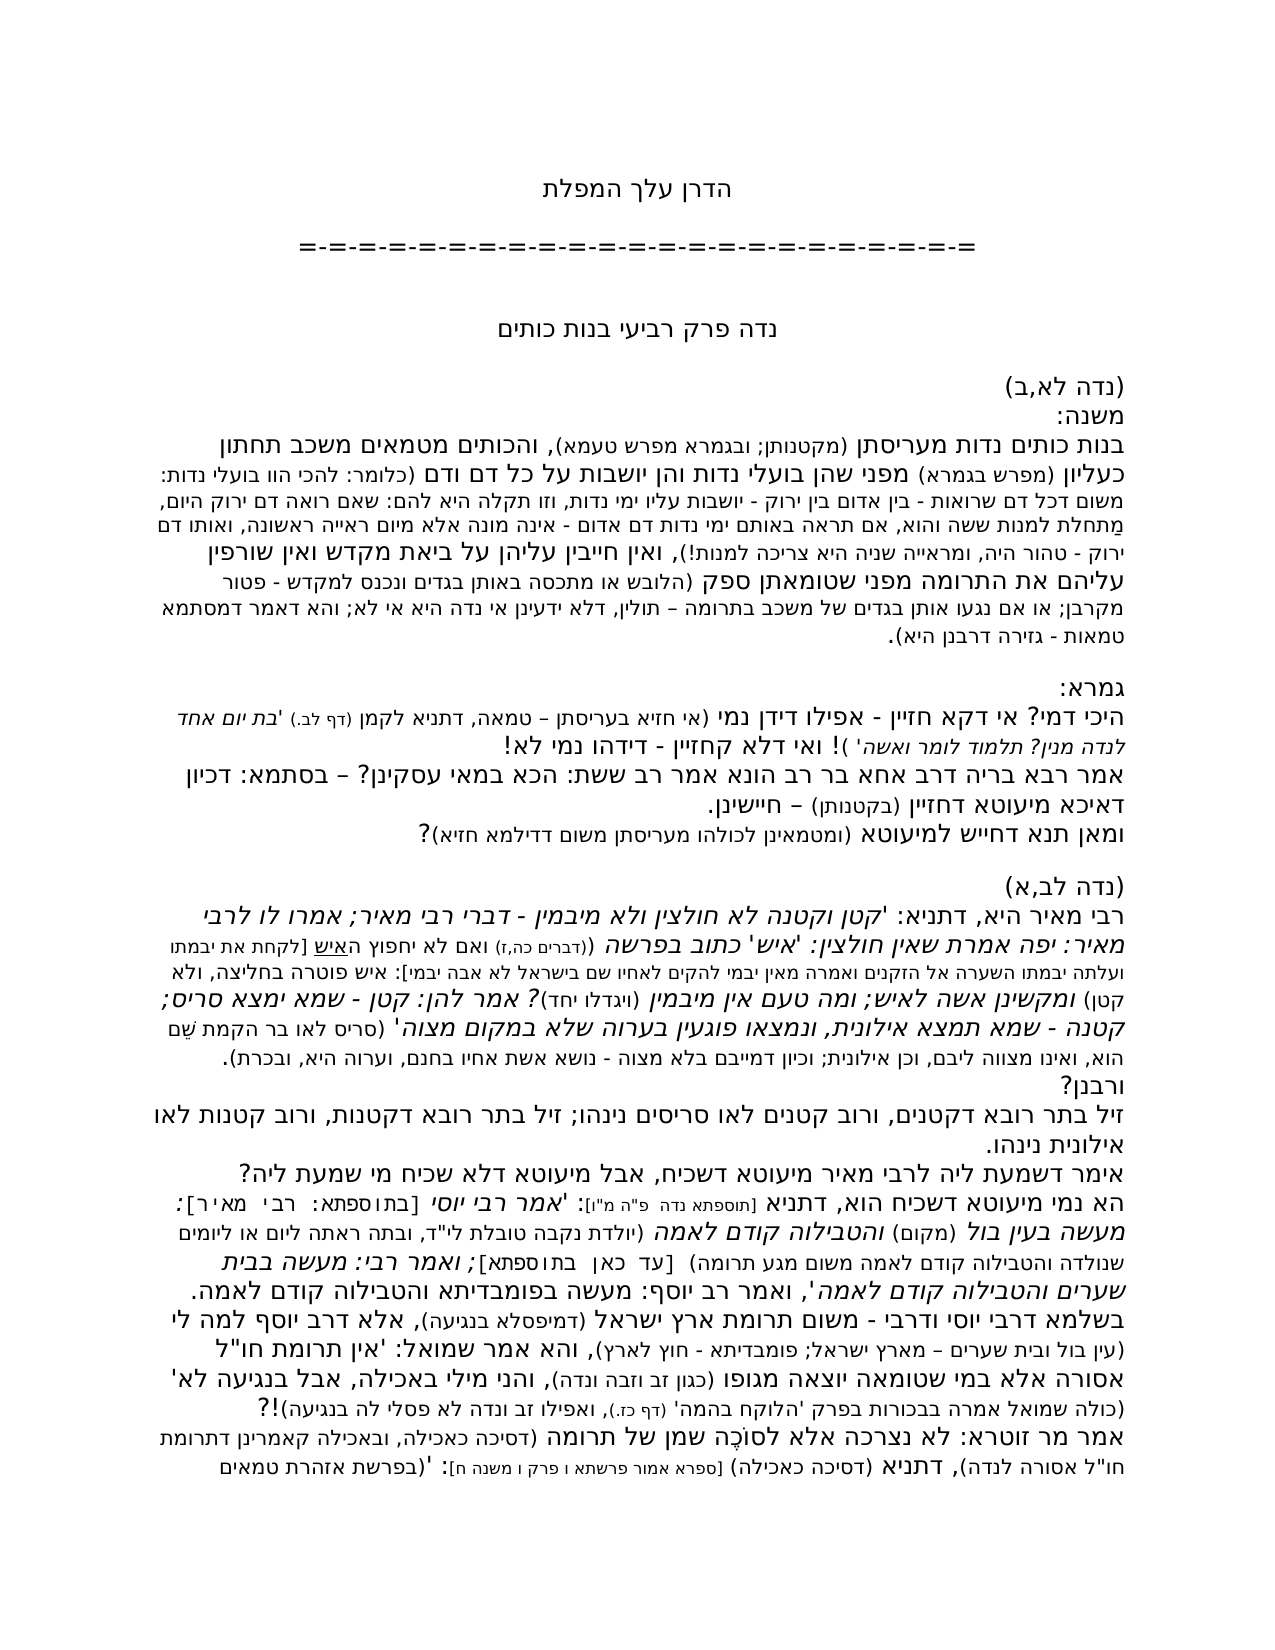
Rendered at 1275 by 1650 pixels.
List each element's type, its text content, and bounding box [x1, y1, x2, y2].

text =-=-=-=-=-=-=-=-=-=-=-=-=-=-=-=-=-=-=-=-=-=-= [150, 232, 1125, 261]
text ורבנן? [150, 1071, 1125, 1101]
text בשלמא דרבי יוסי ודרבי - משום תרומת ארץ ישראל (דמיפסלא בנגיעה), אלא דרב יוסף למה לי (עין בול ובית שערים – מארץ ישראל; פומבדיתא - חוץ לארץ), והא אמר שמואל: 'אין תרומת חו"ל אסורה אלא במי שטומאה יוצאה מגופו (כגון זב וזבה ונדה), והני מילי באכילה, אבל בנגיעה לא' (כולה שמואל אמרה בבכורות בפרק 'הלוקח בהמה' (דף כז.), ואפילו זב ונדה לא פסלי לה בנגיעה)!? [150, 1305, 1125, 1422]
text משנה: [150, 401, 1125, 430]
text (נדה לא,ב) [150, 372, 1125, 401]
text היכי דמי? אי דקא חזיין - אפילו דידן נמי (אי חזיא בעריסתן – טמאה, דתניא לקמן (דף לב.) 'בת יום אחד לנדה מנין? תלמוד לומר ואשה' )! ואי דלא קחזיין - דידהו נמי לא! [150, 702, 1125, 761]
text הדרן עלך המפלת [150, 174, 1125, 203]
text הא נמי מיעוטא דשכיח הוא, דתניא [תוספתא נדה פ"ה מ"ו]: 'אמר רבי יוסי [בתוספתא: רבי מאיר]: מעשה בעין בול (מקום) והטבילוה קודם לאמה (יולדת נקבה טובלת לי"ד, ובתה ראתה ליום או ליומים שנולדה והטבילוה קודם לאמה משום מגע תרומה) [עד כאן בתוספתא]; ואמר רבי: מעשה בבית שערים והטבילוה קודם לאמה', ואמר רב יוסף: מעשה בפומבדיתא והטבילוה קודם לאמה. [150, 1188, 1125, 1305]
text אימר דשמעת ליה לרבי מאיר מיעוטא דשכיח, אבל מיעוטא דלא שכיח מי שמעת ליה? [150, 1159, 1125, 1188]
text אמר מר זוטרא: לא נצרכה אלא לסוֹכֶה שמן של תרומה (דסיכה כאכילה, ובאכילה קאמרינן דתרומת חו"ל אסורה לנדה), דתניא (דסיכה כאכילה) [ספרא אמור פרשתא ו פרק ו משנה ח]: '(בפרשת אזהרת טמאים [150, 1422, 1125, 1480]
text זיל בתר רובא דקטנים, ורוב קטנים לאו סריסים נינהו; זיל בתר רובא דקטנות, ורוב קטנות לאו אילונית נינהו. [150, 1101, 1125, 1159]
text רבי מאיר היא, דתניא: 'קטן וקטנה לא חולצין ולא מיבמין - דברי רבי מאיר; אמרו לו לרבי מאיר: יפה אמרת שאין חולצין: 'איש' כתוב בפרשה ((דברים כה,ז) ואם לא יחפוץ האיש [לקחת את יבמתו ועלתה יבמתו השערה אל הזקנים ואמרה מאין יבמי להקים לאחיו שם בישראל לא אבה יבמי]: איש פוטרה בחליצה, ולא קטן) ומקשינן אשה לאיש; ומה טעם אין מיבמין (ויגדלו יחד)? אמר להן: קטן - שמא ימצא סריס; קטנה - שמא תמצא אילונית, ונמצאו פוגעין בערוה שלא במקום מצוה' (סריס לאו בר הקמת שֵׁם הוא, ואינו מצווה ליבם, וכן אילונית; וכיון דמייבם בלא מצוה - נושא אשת אחיו בחנם, וערוה היא, ובכרת). [150, 901, 1125, 1071]
text בנות כותים נדות מעריסתן (מקטנותן; ובגמרא מפרש טעמא), והכותים מטמאים משכב תחתון כעליון (מפרש בגמרא) מפני שהן בועלי נדות והן יושבות על כל דם ודם (כלומר: להכי הוו בועלי נדות: משום דכל דם שרואות - בין אדום בין ירוק - יושבות עליו ימי נדות, וזו תקלה היא להם: שאם רואה דם ירוק היום, מַתחלת למנות ששה והוא, אם תראה באותם ימי נדות דם אדום - אינה מונה אלא מיום ראייה ראשונה, ואותו דם ירוק - טהור היה, ומראייה שניה היא צריכה למנות!), ואין חייבין עליהן על ביאת מקדש ואין שורפין עליהם את התרומה מפני שטומאתן ספק (הלובש או מתכסה באותן בגדים ונכנס למקדש - פטור מקרבן; או אם נגעו אותן בגדים של משכב בתרומה – תולין, דלא ידעינן אי נדה היא אי לא; והא דאמר דמסתמא טמאות - גזירה דרבנן היא). [150, 430, 1125, 649]
text (נדה לב,א) [150, 872, 1125, 901]
text נדה פרק רביעי בנות כותים [150, 314, 1125, 343]
text אמר רבא בריה דרב אחא בר רב הונא אמר רב ששת: הכא במאי עסקינן? – בסתמא: דכיון דאיכא מיעוטא דחזיין (בקטנותן) – חיישינן. [150, 761, 1125, 819]
text ומאן תנא דחייש למיעוטא (ומטמאינן לכולהו מעריסתן משום דדילמא חזיא)? [150, 819, 1125, 848]
text גמרא: [150, 673, 1125, 702]
